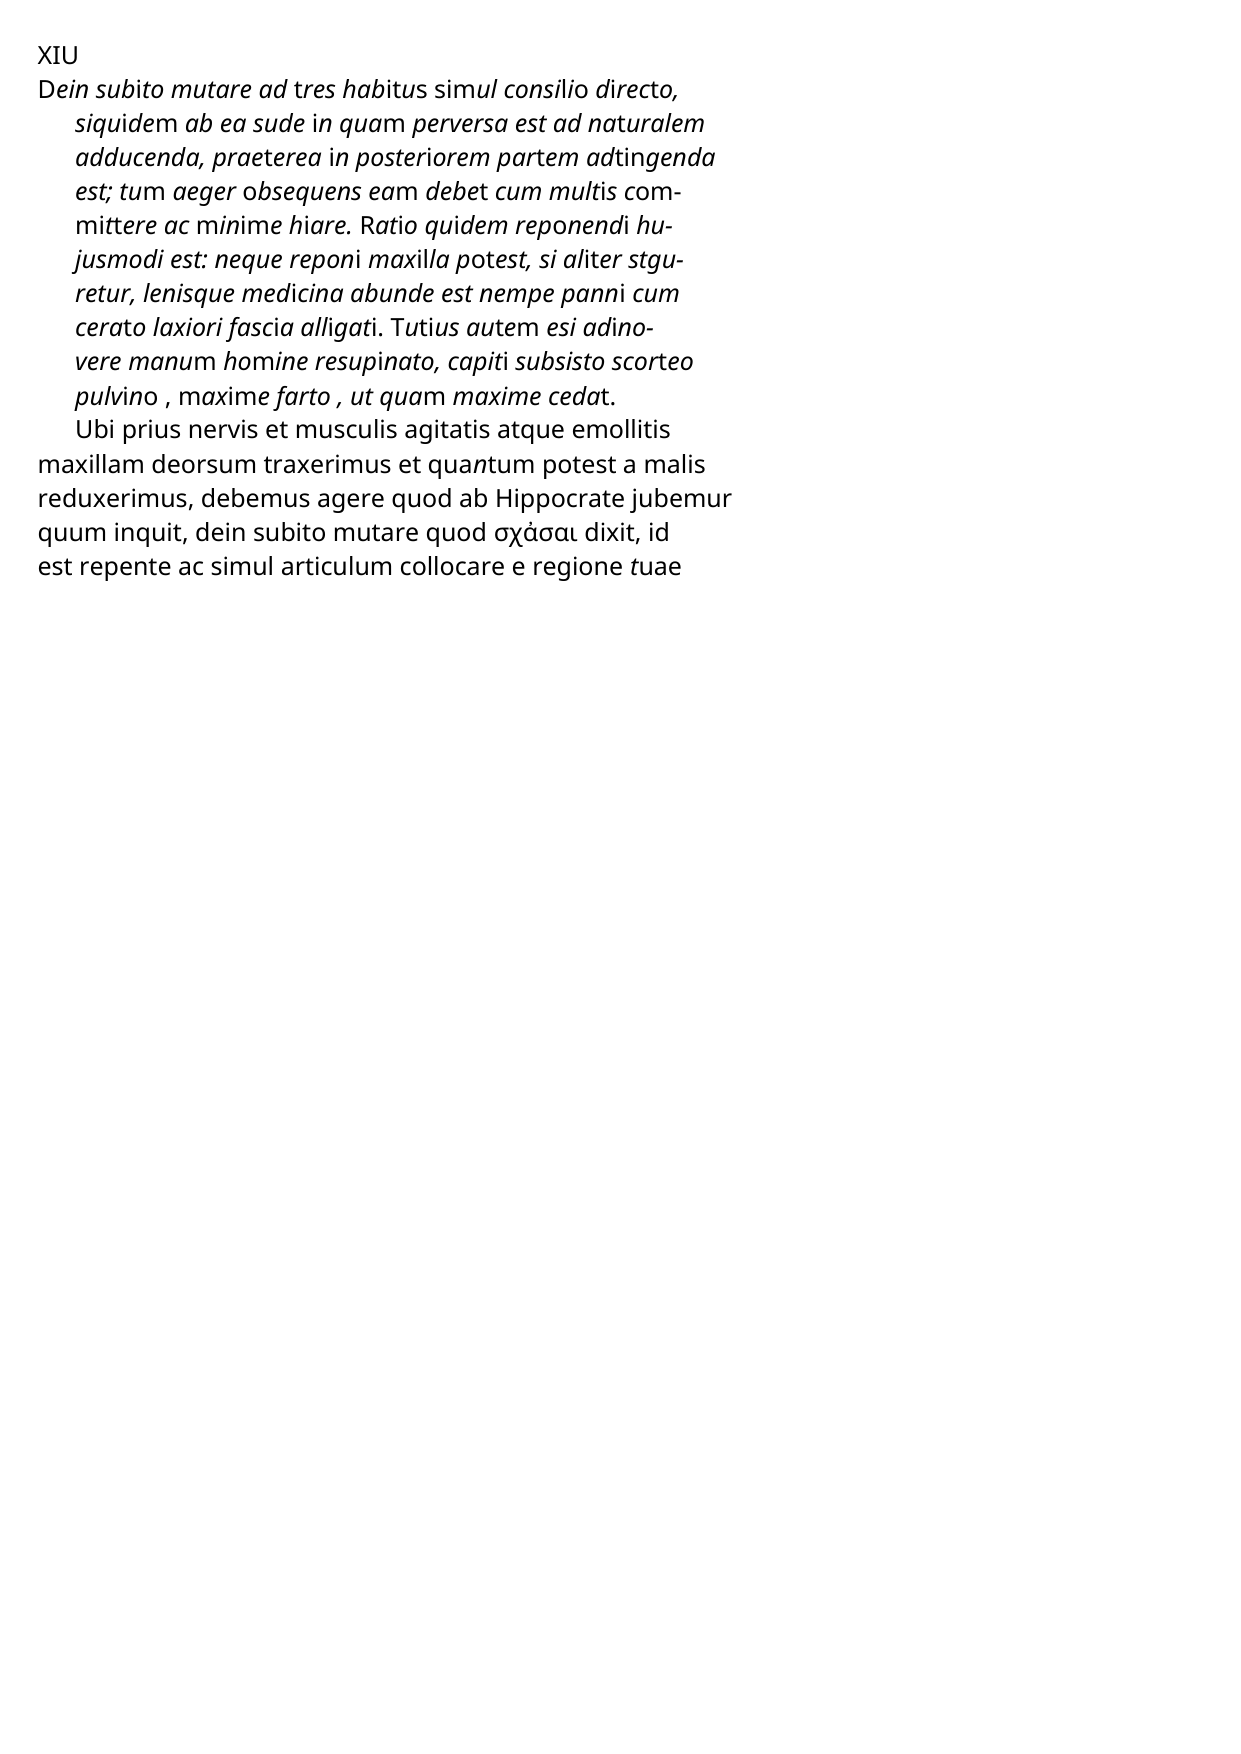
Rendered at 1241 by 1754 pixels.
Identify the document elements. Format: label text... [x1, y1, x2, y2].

text XIU [37, 37, 1203, 72]
text Ubi prius nervis et musculis agitatis atque emollitis maxillam deorsum traxerimus et quantum potest a malis reduxerimus, debemus agere quod ab Hippocrate jubemur quum inquit, dein subito mutare quod σχἀσαι dixit, id est repente ac simul articulum collocare e regione tuae [37, 412, 1203, 582]
text Dein subito mutare ad tres habitus simul consilio directo, siquidem ab ea sude in quam perversa est ad naturalem adducenda, praeterea in posteriorem partem adtingenda est; tum aeger obsequens eam debet cum multis com- mittere ac minime hiare. Ratio quidem reponendi hu- jusmodi est: neque reponi maxilla potest, si aliter stgu- retur, lenisque medicina abunde est nempe panni cum cerato laxiori fascia alligati. Tutius autem esi adino- vere manum homine resupinato, capiti subsisto scorteo pulvino , maxime farto , ut quam maxime cedat. [37, 72, 1203, 412]
